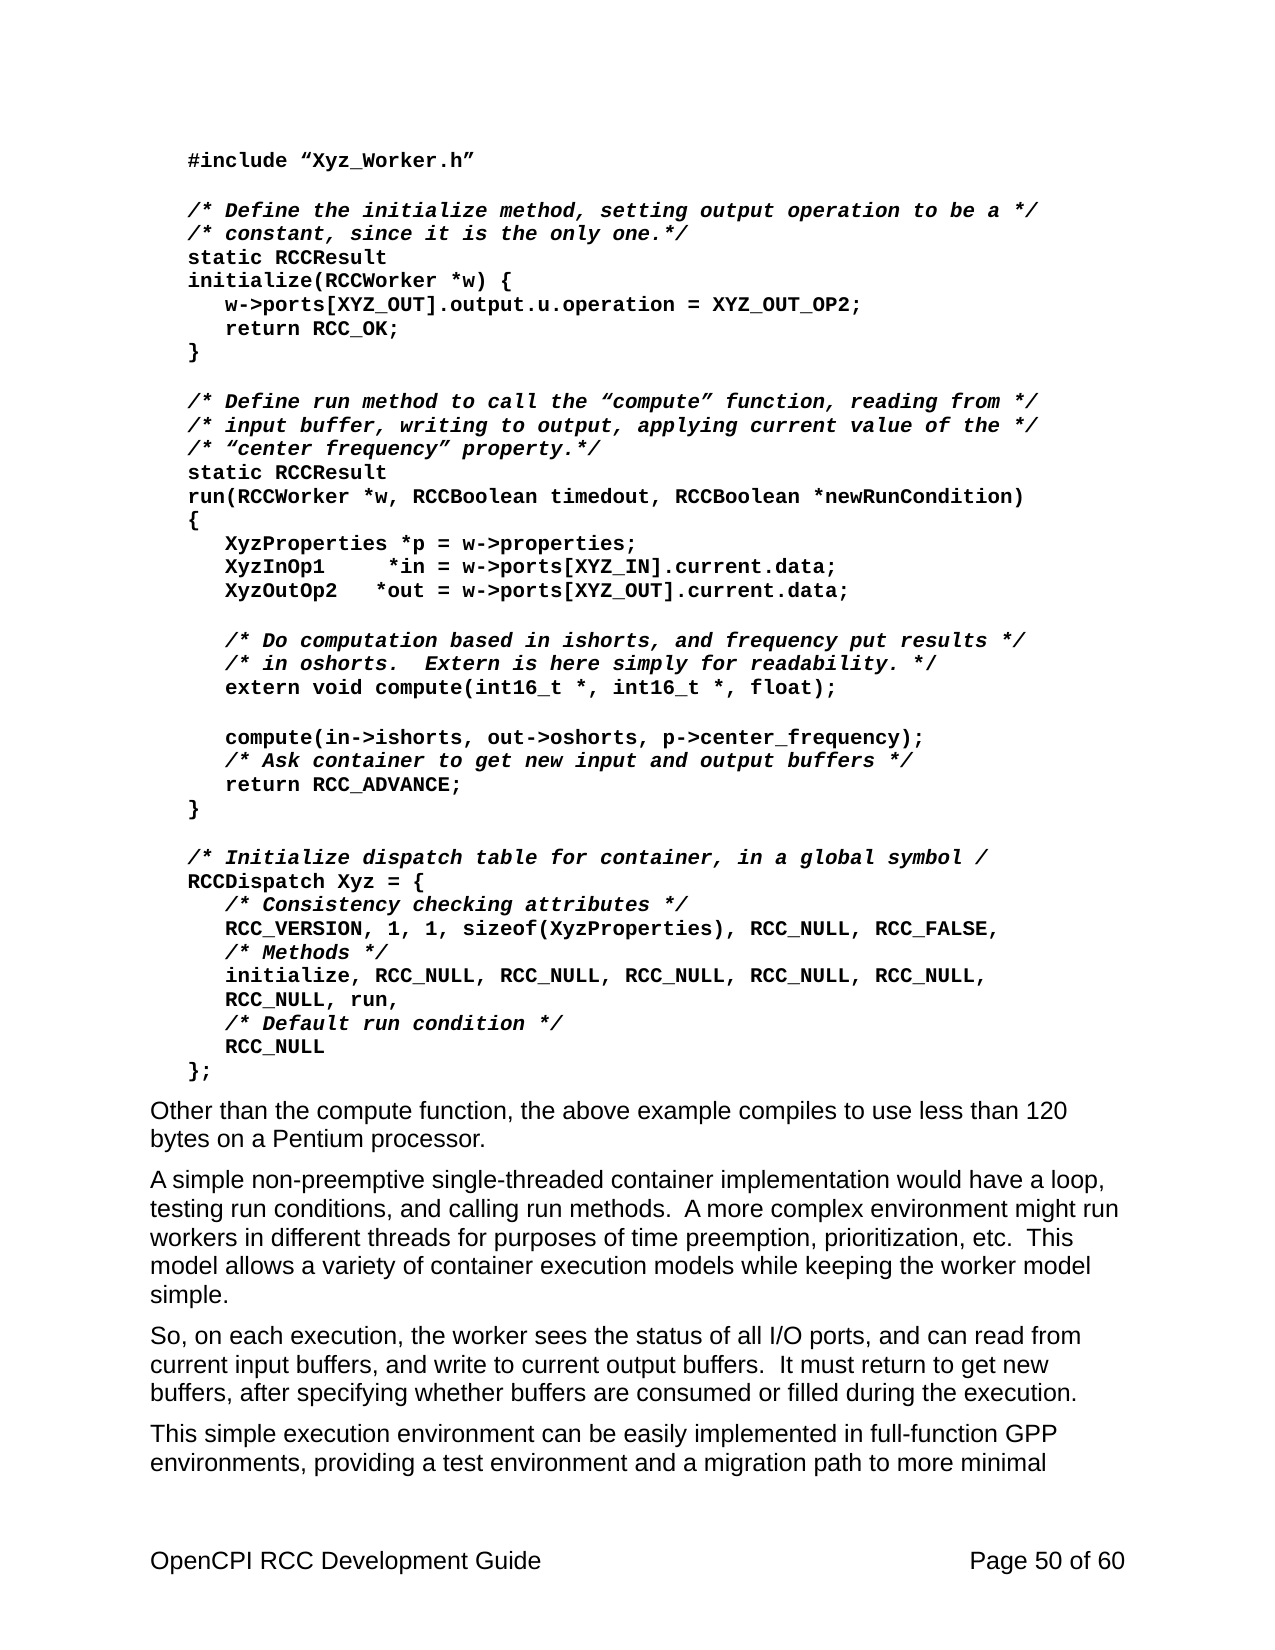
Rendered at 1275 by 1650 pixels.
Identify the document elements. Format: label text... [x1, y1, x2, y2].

text This simple execution environment can be easily implemented in full-function GPP environments, providing a test environment and a migration path to more minimal [150, 1419, 1125, 1477]
text A simple non-preemptive single-threaded container implementation would have a loop, testing run conditions, and calling run methods. A more complex environment might run workers in different threads for purposes of time preemption, prioritization, etc. This model allows a variety of container execution models while keeping the worker model simple. [150, 1165, 1125, 1309]
text So, on each execution, the worker sees the status of all I/O ports, and can read from current input buffers, and write to current output buffers. It must return to get new buffers, after specifying whether buffers are consumed or filled during the execution. [150, 1321, 1125, 1407]
text #include “Xyz_Worker.h” /* Define the initialize method, setting output operation to be a */ /* constant, since it is the only one.*/ static RCCResult initialize(RCCWorker *w) { w->ports[XYZ_OUT].output.u.operation = XYZ_OUT_OP2; return RCC_OK; } /* Define run method to call the “compute” function, reading from */ /* input buffer, writing to output, applying current value of the */ /* “center frequency” property.*/ static RCCResult run(RCCWorker *w, RCCBoolean timedout, RCCBoolean *newRunCondition) { XyzProperties *p = w->properties; XyzInOp1 *in = w->ports[XYZ_IN].current.data; XyzOutOp2 *out = w->ports[XYZ_OUT].current.data; /* Do computation based in ishorts, and frequency put results */ /* in oshorts. Extern is here simply for readability. */ extern void compute(int16_t *, int16_t *, float); compute(in->ishorts, out->oshorts, p->center_frequency); /* Ask container to get new input and output buffers */ return RCC_ADVANCE; } /* Initialize dispatch table for container, in a global symbol / RCCDispatch Xyz = { /* Consistency checking attributes */ RCC_VERSION, 1, 1, sizeof(XyzProperties), RCC_NULL, RCC_FALSE, /* Methods */ initialize, RCC_NULL, RCC_NULL, RCC_NULL, RCC_NULL, RCC_NULL, RCC_NULL, run, /* Default run condition */ RCC_NULL }; [187, 150, 1125, 1084]
text Other than the compute function, the above example compiles to use less than 120 bytes on a Pentium processor. [150, 1096, 1125, 1153]
